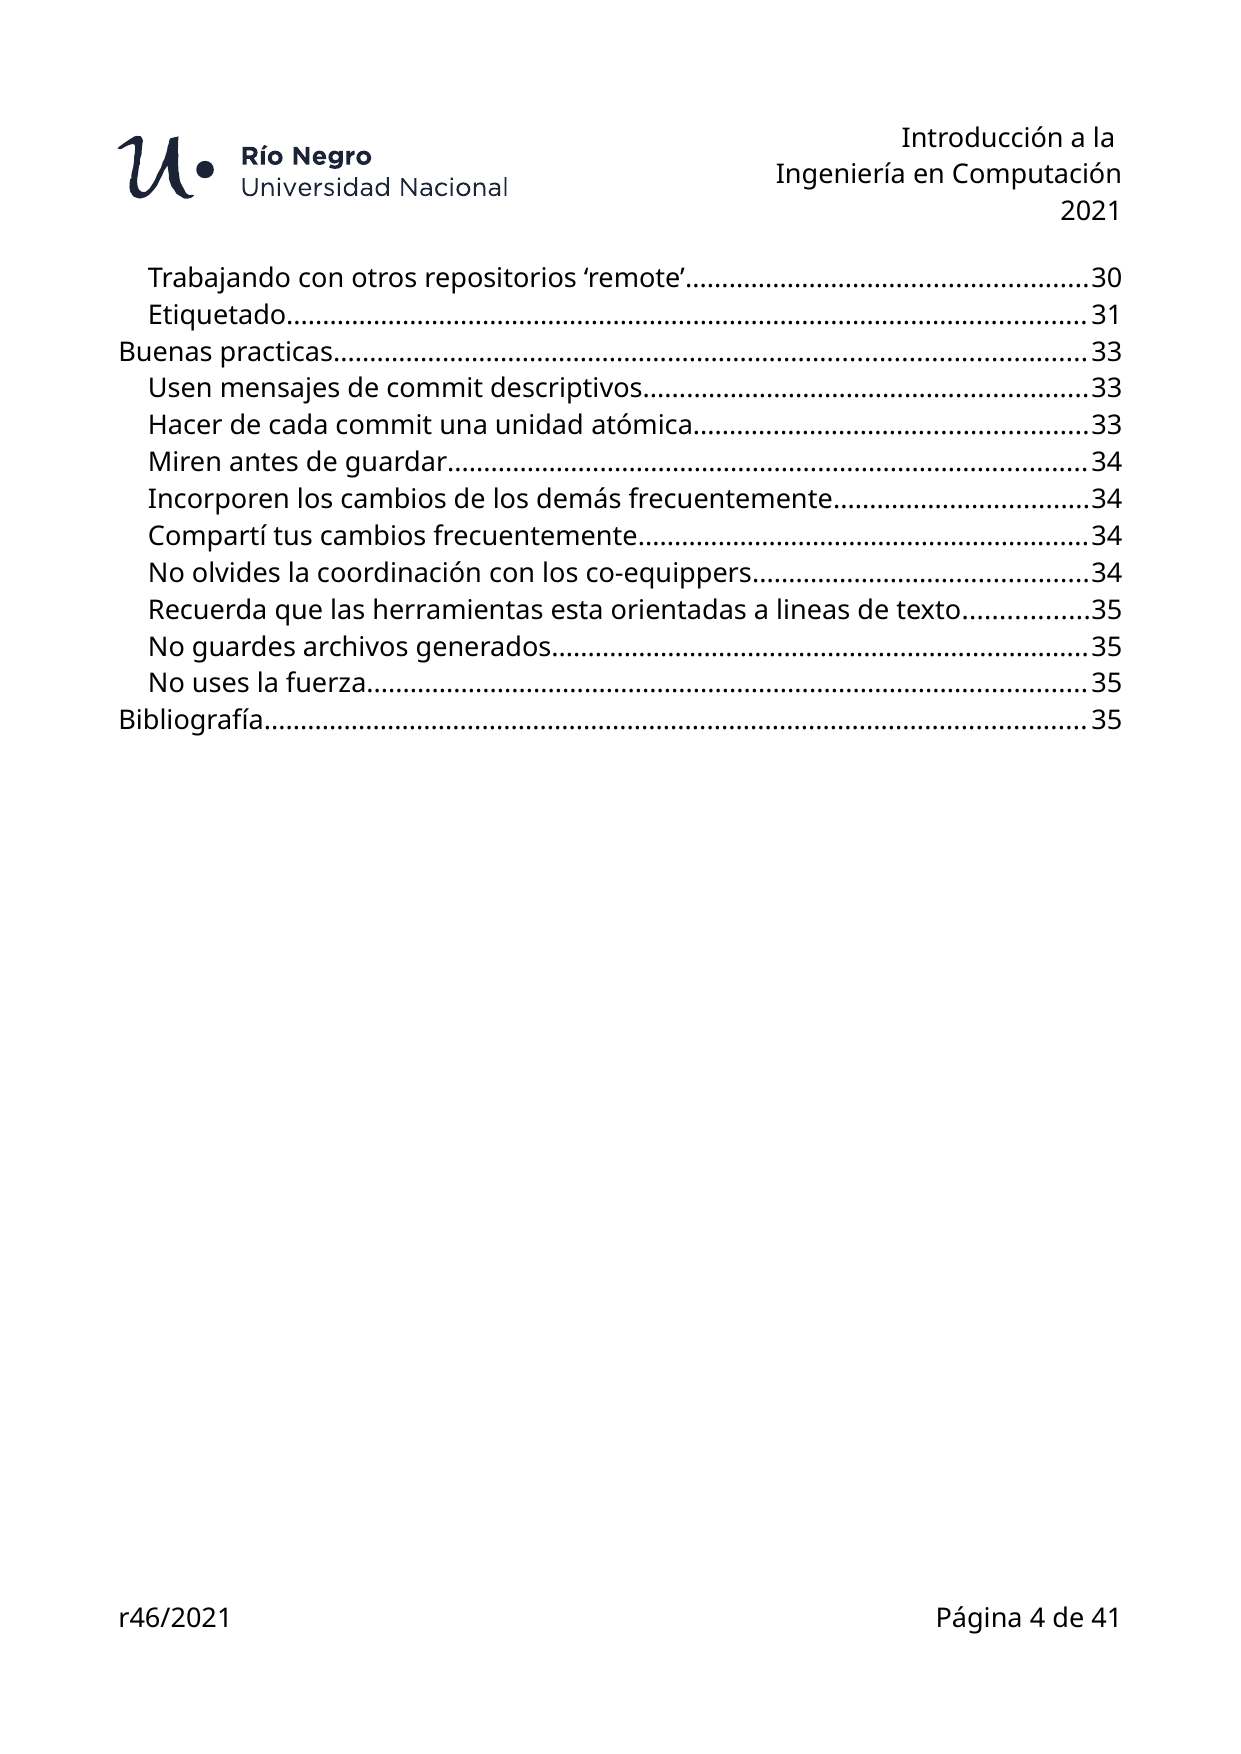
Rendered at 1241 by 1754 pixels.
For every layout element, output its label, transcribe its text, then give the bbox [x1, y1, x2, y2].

text No guardes archivos generados 35 [148, 627, 1122, 664]
text Recuerda que las herramientas esta orientadas a lineas de texto 35 [148, 590, 1122, 627]
text Miren antes de guardar 34 [148, 443, 1122, 479]
text Hacer de cada commit una unidad atómica 33 [148, 406, 1122, 443]
text Etiquetado 31 [148, 295, 1122, 332]
text No olvides la coordinación con los co-equippers 34 [148, 553, 1122, 590]
text Trabajando con otros repositorios ‘remote’ 30 [148, 258, 1122, 295]
text Bibliografía 35 [118, 701, 1122, 738]
text No uses la fuerza 35 [148, 664, 1122, 701]
text Compartí tus cambios frecuentemente 34 [148, 516, 1122, 553]
text Incorporen los cambios de los demás frecuentemente 34 [148, 479, 1122, 516]
text Buenas practicas 33 [118, 332, 1122, 369]
text Usen mensajes de commit descriptivos 33 [148, 369, 1122, 406]
